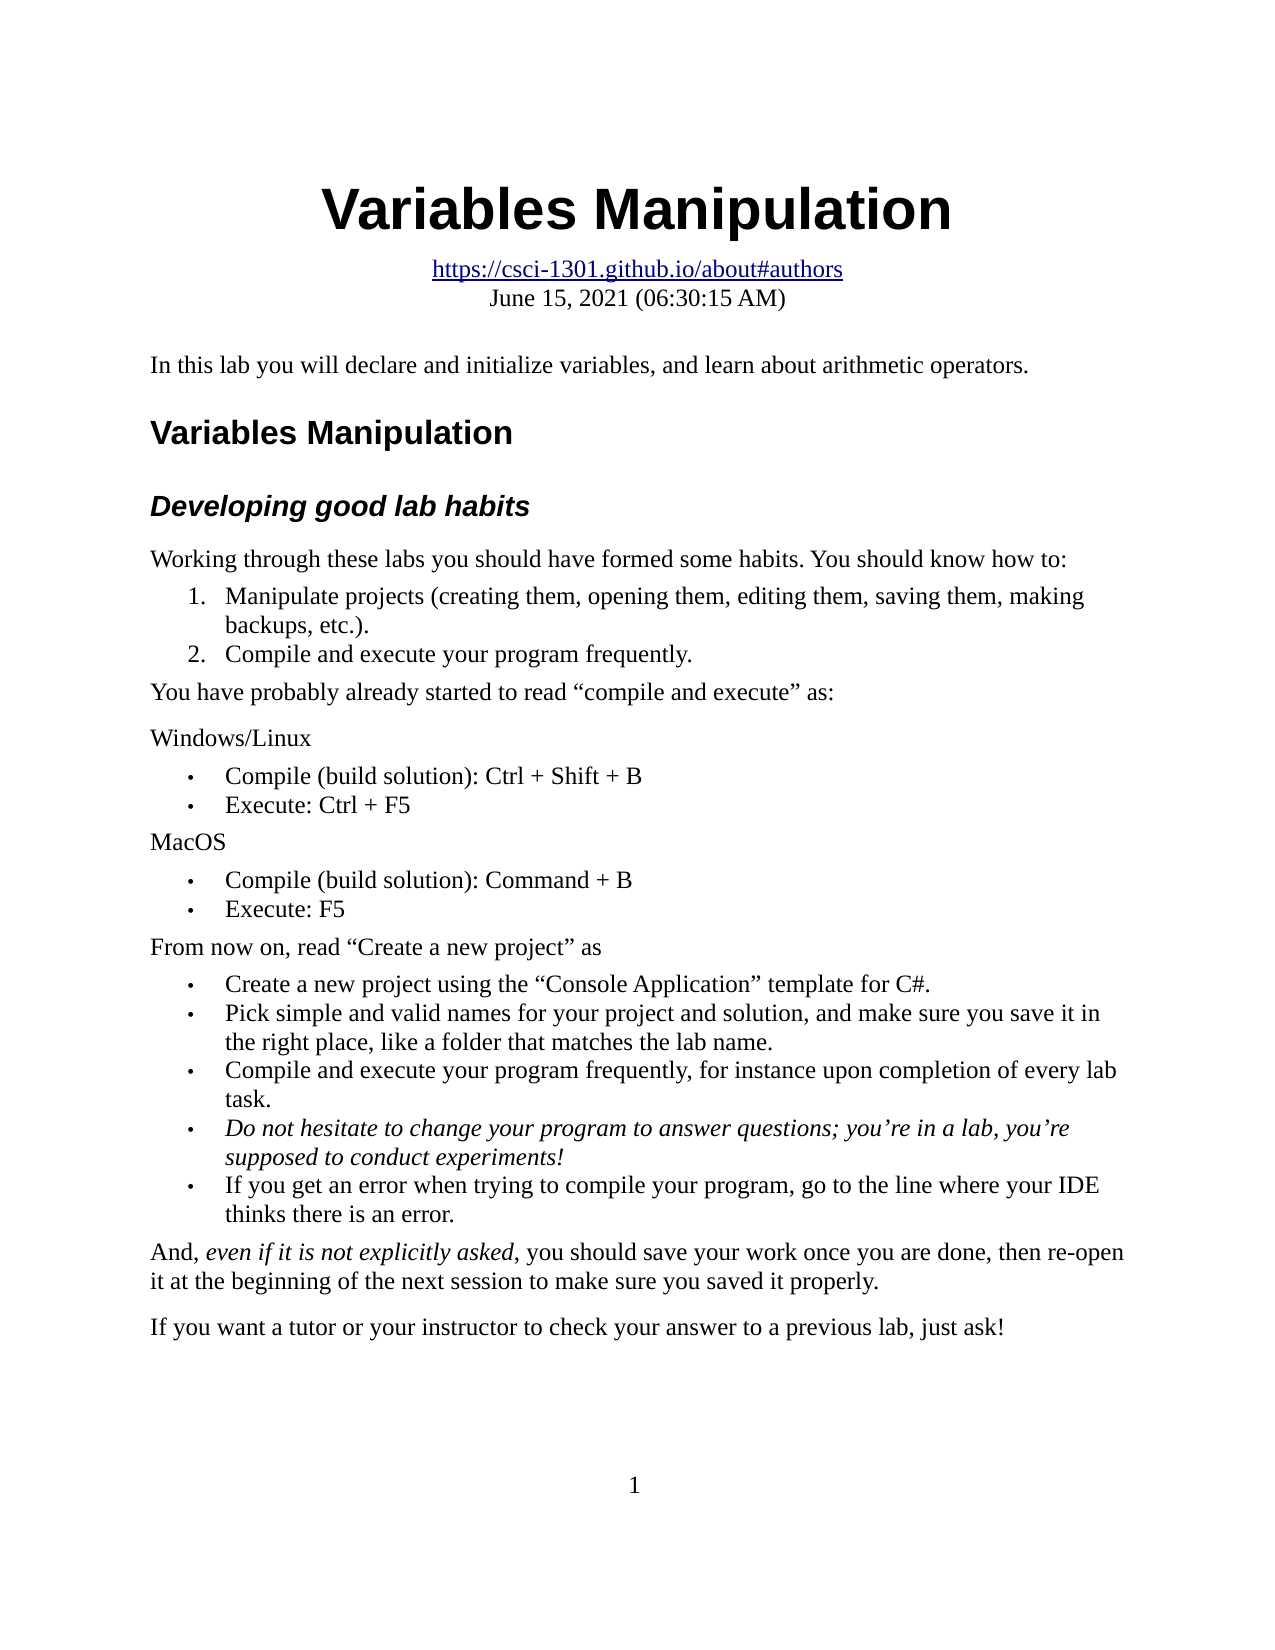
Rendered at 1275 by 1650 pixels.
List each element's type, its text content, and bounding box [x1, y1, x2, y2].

text MacOS [150, 827, 1125, 856]
list Pick simple and valid names for your project and solution, and make sure you save it in the right place, like a folder that matches the lab name. [187, 998, 1125, 1056]
text https://csci-1301.github.io/about#authors [150, 254, 1125, 283]
list If you get an error when trying to compile your program, go to the line where your IDE thinks there is an error. [187, 1171, 1125, 1228]
list Do not hesitate to change your program to answer questions; you’re in a lab, you’re supposed to conduct experiments! [187, 1113, 1125, 1171]
text In this lab you will declare and initialize variables, and learn about arithmetic operators. [150, 350, 1125, 378]
list Compile (build solution): Command + B [187, 865, 1125, 894]
subtitle Variables Manipulation [150, 412, 1125, 451]
list Execute: F5 [187, 894, 1125, 923]
list Compile (build solution): Ctrl + Shift + B [187, 761, 1125, 790]
list Compile and execute your program frequently. [187, 639, 1125, 668]
list Compile and execute your program frequently, for instance upon completion of every lab task. [187, 1056, 1125, 1113]
text And, even if it is not explicitly asked, you should save your work once you are done, then re-open it at the beginning of the next session to make sure you saved it properly. [150, 1237, 1125, 1294]
text If you want a tutor or your instructor to check your answer to a previous lab, just ask! [150, 1312, 1125, 1341]
list Create a new project using the “Console Application” template for C#. [187, 969, 1125, 998]
list Execute: Ctrl + F5 [187, 790, 1125, 818]
text From now on, read “Create a new project” as [150, 932, 1125, 960]
subtitle Developing good lab habits [150, 489, 1125, 522]
text You have probably already started to read “compile and execute” as: [150, 677, 1125, 705]
text June 15, 2021 (06:30:15 AM) [150, 283, 1125, 312]
text Working through these labs you should have formed some habits. You should know how to: [150, 544, 1125, 572]
text Windows/Linux [150, 723, 1125, 752]
list Manipulate projects (creating them, opening them, editing them, saving them, making backups, etc.). [187, 581, 1125, 639]
title Variables Manipulation [150, 175, 1125, 242]
